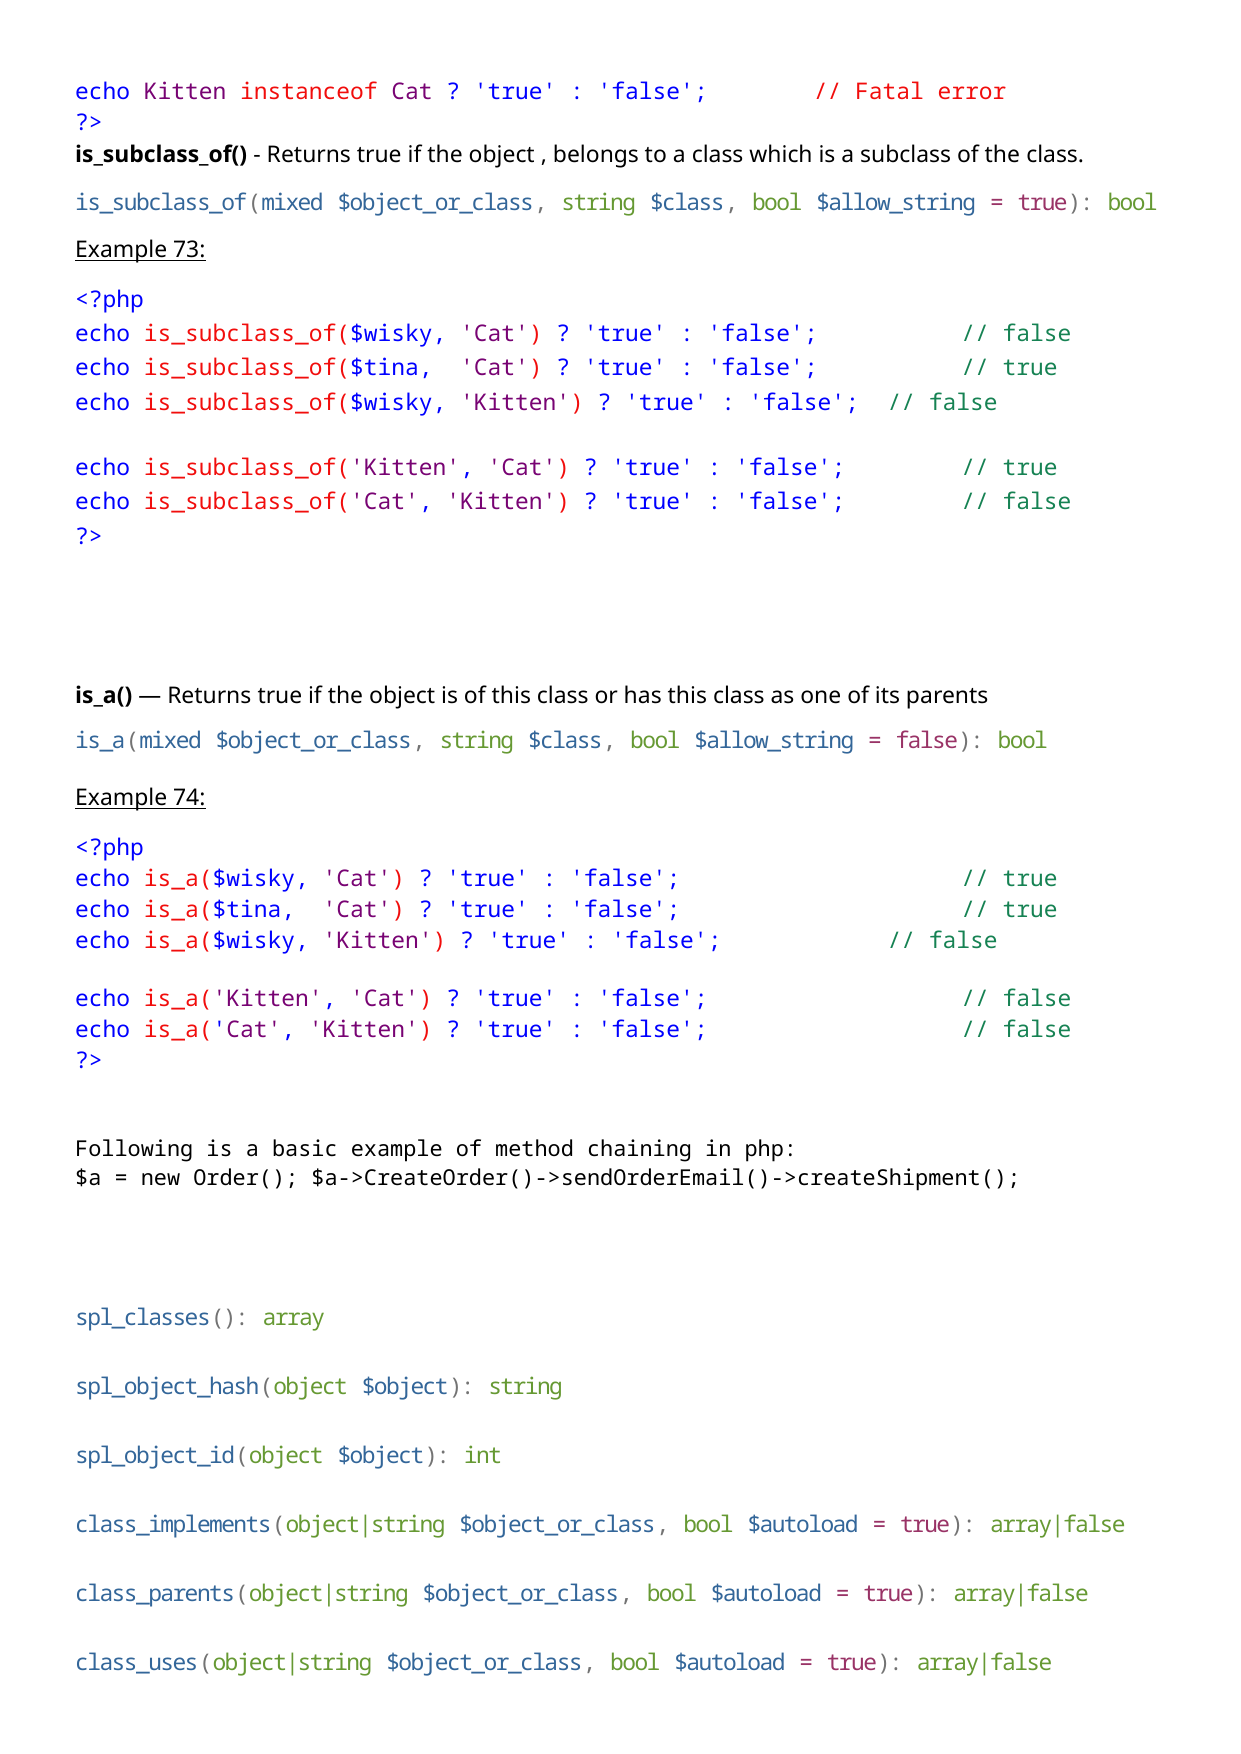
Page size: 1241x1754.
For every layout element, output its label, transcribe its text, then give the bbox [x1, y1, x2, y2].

text echo is_subclass_of($tina, 'Cat') ? 'true' : 'false'; // true [75, 351, 1166, 382]
text class_parents(object|string $object_or_class, bool $autoload = true): array|false [75, 1577, 1166, 1608]
text ?> [75, 1044, 1166, 1075]
text spl_classes(): array [75, 1301, 1166, 1332]
text echo is_a('Kitten', 'Cat') ? 'true' : 'false'; // false [75, 982, 1166, 1013]
list Example 73: [75, 233, 1166, 264]
text Following is a basic example of method chaining in php: [75, 1132, 1166, 1162]
text echo is_a($wisky, 'Cat') ? 'true' : 'false'; // true [75, 862, 1166, 893]
text spl_object_hash(object $object): string [75, 1370, 1166, 1401]
text echo is_subclass_of($wisky, 'Cat') ? 'true' : 'false'; // false [75, 317, 1166, 348]
text ?> [75, 519, 1166, 551]
text echo is_subclass_of('Cat', 'Kitten') ? 'true' : 'false'; // false [75, 485, 1166, 517]
text class_uses(object|string $object_or_class, bool $autoload = true): array|false [75, 1646, 1166, 1677]
text spl_object_id(object $object): int [75, 1439, 1166, 1470]
text echo is_a('Cat', 'Kitten') ? 'true' : 'false'; // false [75, 1013, 1166, 1044]
text echo is_a($tina, 'Cat') ? 'true' : 'false'; // true [75, 893, 1166, 924]
text class_implements(object|string $object_or_class, bool $autoload = true): array|false [75, 1508, 1166, 1539]
list is_subclass_of() - Returns true if the object , belongs to a class which is a subclass of the class. [75, 137, 1166, 169]
text <?php [75, 831, 1166, 862]
text <?php [75, 283, 1166, 314]
text echo is_a($wisky, 'Kitten') ? 'true' : 'false'; // false [75, 924, 1166, 956]
text is_a() — Returns true if the object is of this class or has this class as one of its parents [75, 679, 1166, 711]
text echo Kitten instanceof Cat ? 'true' : 'false'; // Fatal error [75, 75, 1166, 106]
text echo is_subclass_of('Kitten', 'Cat') ? 'true' : 'false'; // true [75, 451, 1166, 482]
text echo is_subclass_of($wisky, 'Kitten') ? 'true' : 'false'; // false [75, 385, 1166, 417]
text is_a(mixed $object_or_class, string $class, bool $allow_string = false): bool [75, 724, 1166, 755]
list Example 74: [75, 781, 1166, 813]
text ?> [75, 106, 1166, 137]
list is_subclass_of(mixed $object_or_class, string $class, bool $allow_string = true): bool [75, 185, 1166, 217]
text $a = new Order(); $a->CreateOrder()->sendOrderEmail()->createShipment(); [75, 1162, 1166, 1192]
